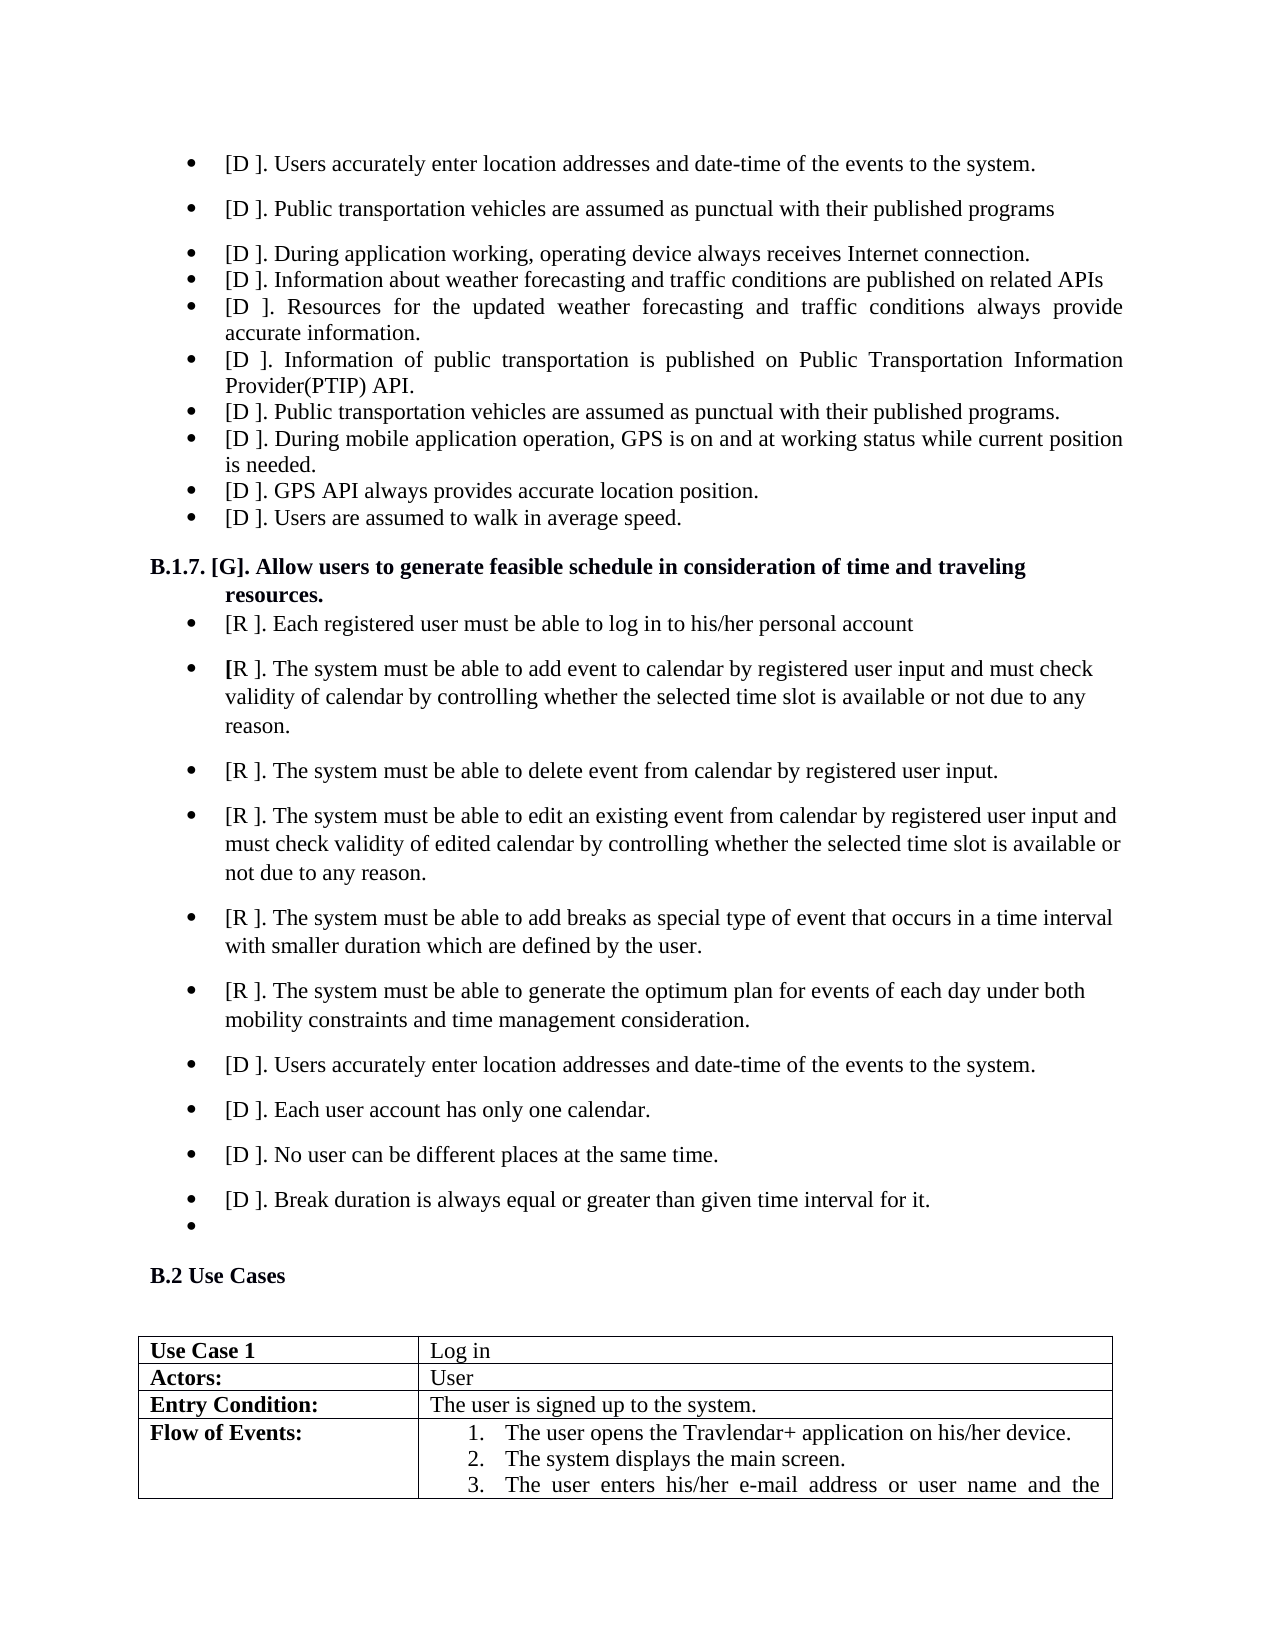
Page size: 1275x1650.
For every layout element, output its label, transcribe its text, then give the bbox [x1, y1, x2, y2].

table_header Log in [419, 1337, 1112, 1363]
list [R ]. The system must be able to add breaks as special type of event that occurs in a time interval with smaller duration which are defined by the user. [187, 904, 1125, 959]
list [D ]. Users are assumed to walk in average speed. [187, 504, 1125, 530]
table_cell The user is signed up to the system. [419, 1391, 1112, 1418]
list [D ]. Resources for the updated weather forecasting and traffic conditions always provide accurate information. [187, 293, 1125, 346]
list [D ]. Each user account has only one calendar. [187, 1096, 1125, 1123]
table_cell User [419, 1364, 1112, 1390]
table_cell The user opens the Travlendar+ application on his/her device. The system displays the main screen. The user enters his/her e-mail address or user name and the [419, 1419, 1112, 1498]
list [R ]. The system must be able to delete event from calendar by registered user input. [187, 757, 1125, 783]
list [D ]. Break duration is always equal or greater than given time interval for it. [187, 1186, 1125, 1213]
list [D ]. Users accurately enter location addresses and date-time of the events to the system. [187, 1051, 1125, 1077]
list [D ]. Users accurately enter location addresses and date-time of the events to the system. [187, 150, 1125, 176]
subtitle B.2 Use Cases [150, 1262, 1125, 1288]
list [R ]. The system must be able to edit an existing event from calendar by registered user input and must check validity of edited calendar by controlling whether the selected time slot is available or not due to any reason. [187, 802, 1125, 885]
list [D ]. During application working, operating device always receives Internet connection. [187, 240, 1125, 267]
list [D ]. Public transportation vehicles are assumed as punctual with their published programs [187, 195, 1125, 221]
list [D ]. No user can be different places at the same time. [187, 1141, 1125, 1168]
subtitle B.1.7. [G]. Allow users to generate feasible schedule in consideration of time and traveling resources. [150, 553, 1125, 608]
list [R ]. The system must be able to generate the optimum plan for events of each day under both mobility constraints and time management consideration. [187, 978, 1125, 1032]
list [D ]. Information about weather forecasting and traffic conditions are published on related APIs [187, 267, 1125, 293]
list [D ]. Public transportation vehicles are assumed as punctual with their published programs. [187, 398, 1125, 425]
table_header Use Case 1 [139, 1337, 418, 1363]
list [D ]. During mobile application operation, GPS is on and at working status while current position is needed. [187, 425, 1125, 477]
list [R ]. Each registered user must be able to log in to his/her personal account [187, 610, 1125, 636]
list [R ]. The system must be able to add event to calendar by registered user input and must check validity of calendar by controlling whether the selected time slot is available or not due to any reason. [187, 655, 1125, 738]
table_cell Actors: [139, 1364, 418, 1390]
list [D ]. Information of public transportation is published on Public Transportation Information Provider(PTIP) API. [187, 346, 1125, 398]
table_cell Flow of Events: [139, 1419, 418, 1498]
table_cell Entry Condition: [139, 1391, 418, 1418]
list [D ]. GPS API always provides accurate location position. [187, 477, 1125, 504]
